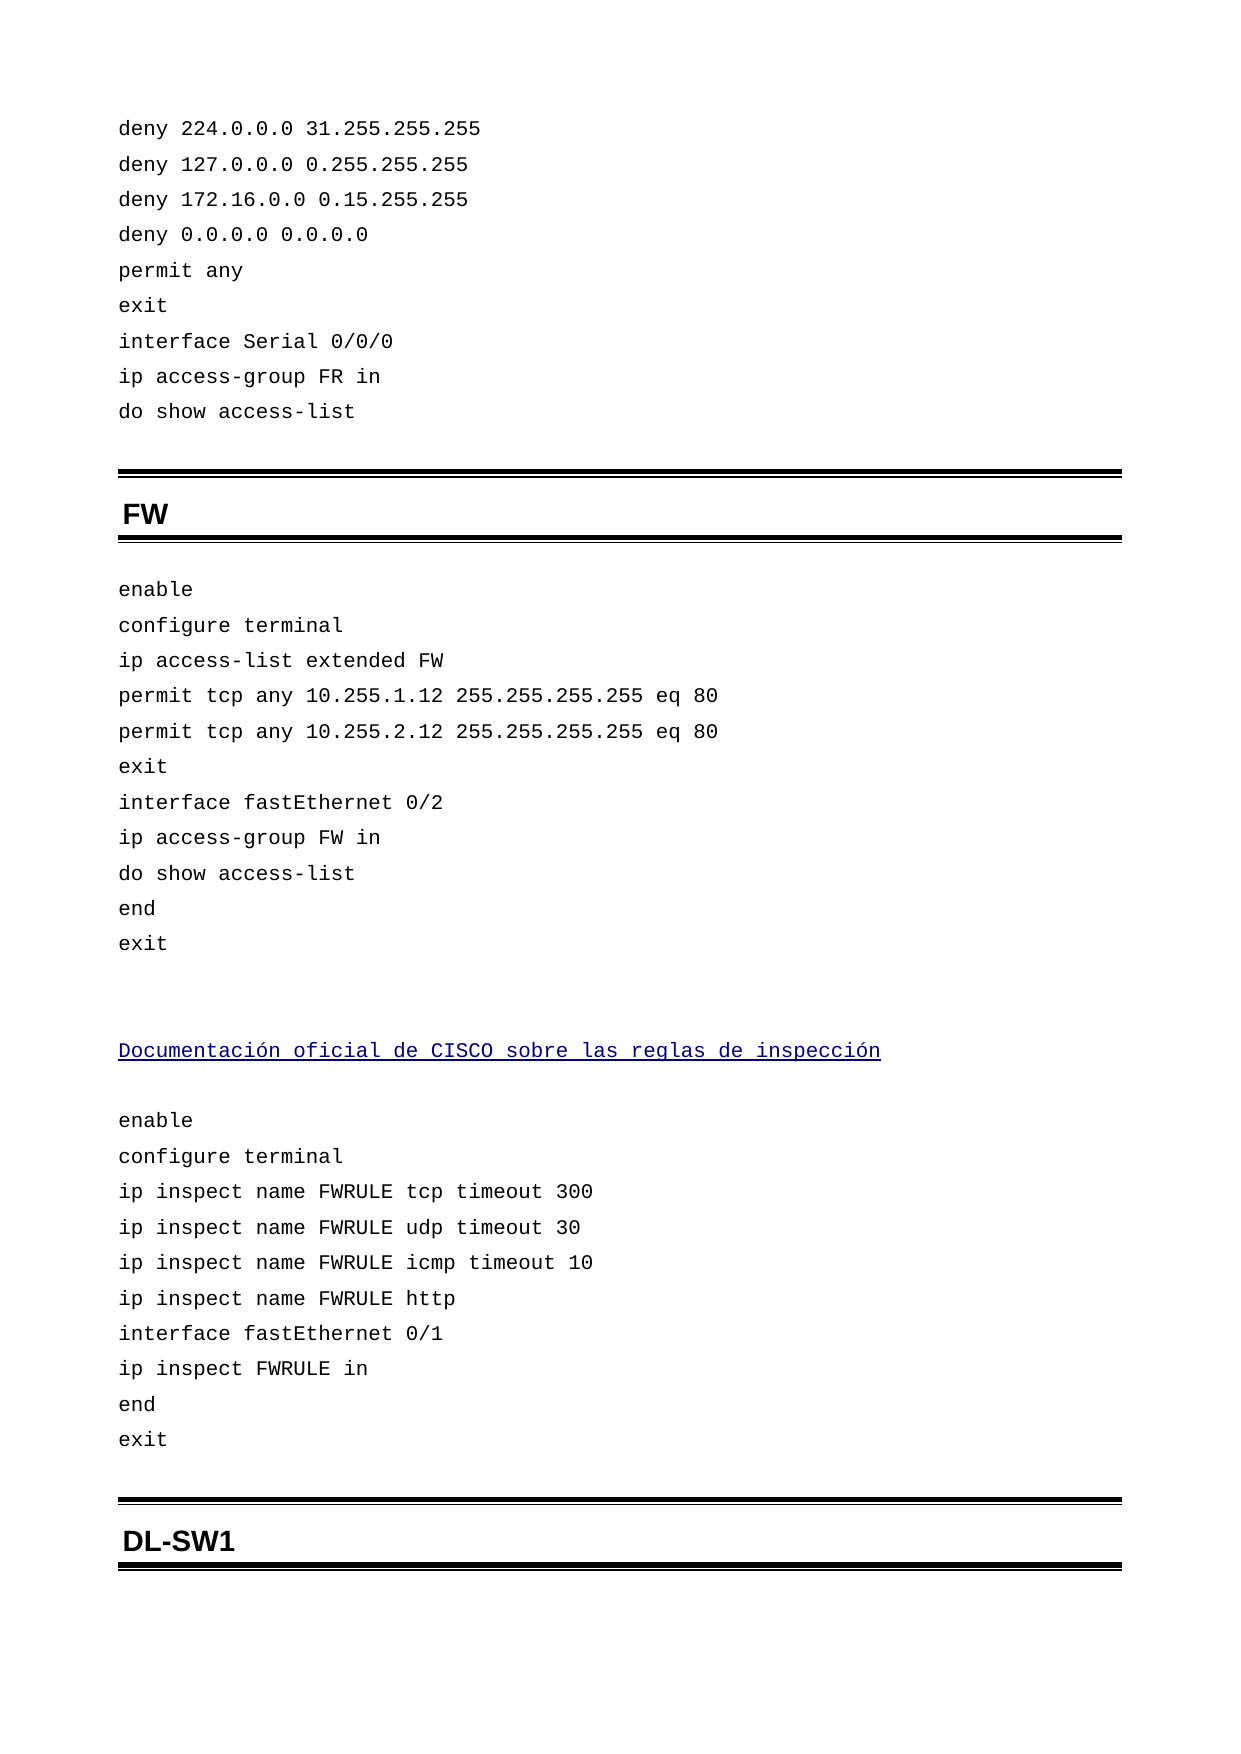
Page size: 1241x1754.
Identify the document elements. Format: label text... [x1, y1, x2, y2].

text deny 224.0.0.0 31.255.255.255 [118, 118, 1122, 142]
text interface Serial 0/0/0 [118, 331, 1122, 354]
subtitle FW [118, 492, 1122, 535]
text ip access-group FR in [118, 366, 1122, 390]
text interface fastEthernet 0/1 [118, 1323, 1122, 1347]
text exit [118, 1429, 1122, 1453]
text end [118, 1394, 1122, 1417]
text end [118, 898, 1122, 922]
text exit [118, 933, 1122, 957]
text ip inspect name FWRULE tcp timeout 300 [118, 1181, 1122, 1205]
text permit tcp any 10.255.2.12 255.255.255.255 eq 80 [118, 721, 1122, 744]
subtitle DL-SW1 [118, 1520, 1122, 1562]
text ip inspect FWRULE in [118, 1358, 1122, 1382]
text deny 127.0.0.0 0.255.255.255 [118, 153, 1122, 177]
text exit [118, 295, 1122, 319]
text enable [118, 1110, 1122, 1134]
text permit any [118, 260, 1122, 283]
text do show access-list [118, 862, 1122, 886]
text ip inspect name FWRULE http [118, 1287, 1122, 1311]
text permit tcp any 10.255.1.12 255.255.255.255 eq 80 [118, 685, 1122, 709]
text ip inspect name FWRULE icmp timeout 10 [118, 1252, 1122, 1276]
text deny 172.16.0.0 0.15.255.255 [118, 189, 1122, 213]
text configure terminal [118, 1146, 1122, 1169]
text do show access-list [118, 401, 1122, 425]
text Documentación oficial de CISCO sobre las reglas de inspección [118, 1039, 1122, 1063]
text ip access-group FW in [118, 827, 1122, 851]
text ip access-list extended FW [118, 650, 1122, 674]
text interface fastEthernet 0/2 [118, 792, 1122, 815]
text enable [118, 579, 1122, 603]
text configure terminal [118, 614, 1122, 638]
text deny 0.0.0.0 0.0.0.0 [118, 224, 1122, 248]
text exit [118, 756, 1122, 780]
text ip inspect name FWRULE udp timeout 30 [118, 1217, 1122, 1240]
